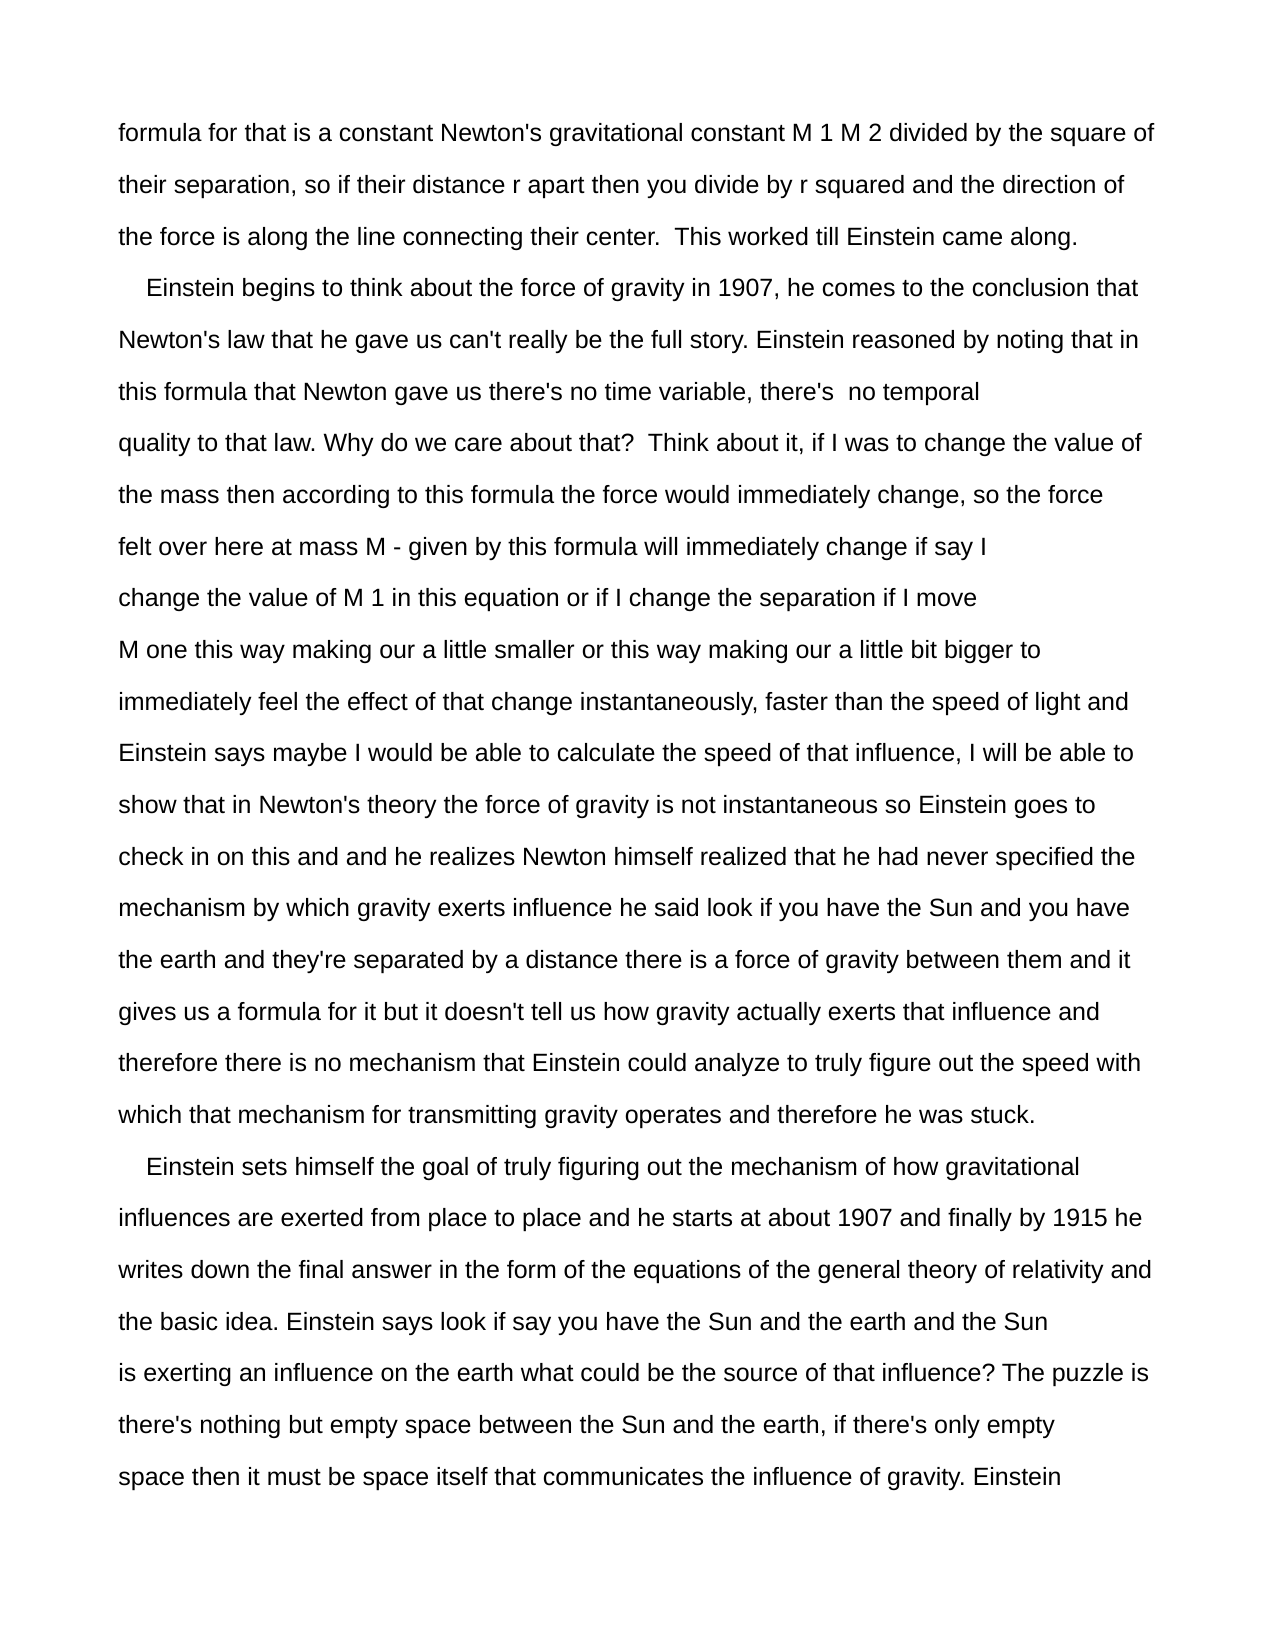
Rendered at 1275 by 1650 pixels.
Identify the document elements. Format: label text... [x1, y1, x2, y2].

text space then it must be space itself that communicates the influence of gravity. Einstein [118, 1461, 1157, 1490]
text Einstein sets himself the goal of truly figuring out the mechanism of how gravitational [118, 1151, 1157, 1180]
text this formula that Newton gave us there's no time variable, there's no temporal [118, 376, 1157, 405]
text Einstein begins to think about the force of gravity in 1907, he comes to the conclusion that [118, 273, 1157, 302]
text formula for that is a constant Newton's gravitational constant M 1 M 2 divided by the square of their separation, so if their distance r apart then you divide by r squared and the direction of the force is along the line connecting their center. This worked till Einstein came along. [118, 118, 1157, 250]
text is exerting an influence on the earth what could be the source of that influence? The puzzle is there's nothing but empty space between the Sun and the earth, if there's only empty [118, 1358, 1157, 1438]
text M one this way making our a little smaller or this way making our a little bit bigger to immediately feel the effect of that change instantaneously, faster than the speed of light and [118, 635, 1157, 715]
text Einstein says maybe I would be able to calculate the speed of that influence, I will be able to show that in Newton's theory the force of gravity is not instantaneous so Einstein goes to [118, 738, 1157, 818]
text felt over here at mass M - given by this formula will immediately change if say I [118, 531, 1157, 560]
text check in on this and and he realizes Newton himself realized that he had never specified the mechanism by which gravity exerts influence he said look if you have the Sun and you have the earth and they're separated by a distance there is a force of gravity between them and it gives us a formula for it but it doesn't tell us how gravity actually exerts that influence and therefore there is no mechanism that Einstein could analyze to truly figure out the speed with which that mechanism for transmitting gravity operates and therefore he was stuck. [118, 841, 1157, 1128]
text Newton's law that he gave us can't really be the full story. Einstein reasoned by noting that in [118, 325, 1157, 353]
text change the value of M 1 in this equation or if I change the separation if I move [118, 583, 1157, 612]
text quality to that law. Why do we care about that? Think about it, if I was to change the value of the mass then according to this formula the force would immediately change, so the force [118, 428, 1157, 508]
text influences are exerted from place to place and he starts at about 1907 and finally by 1915 he writes down the final answer in the form of the equations of the general theory of relativity and the basic idea. Einstein says look if say you have the Sun and the earth and the Sun [118, 1203, 1157, 1335]
